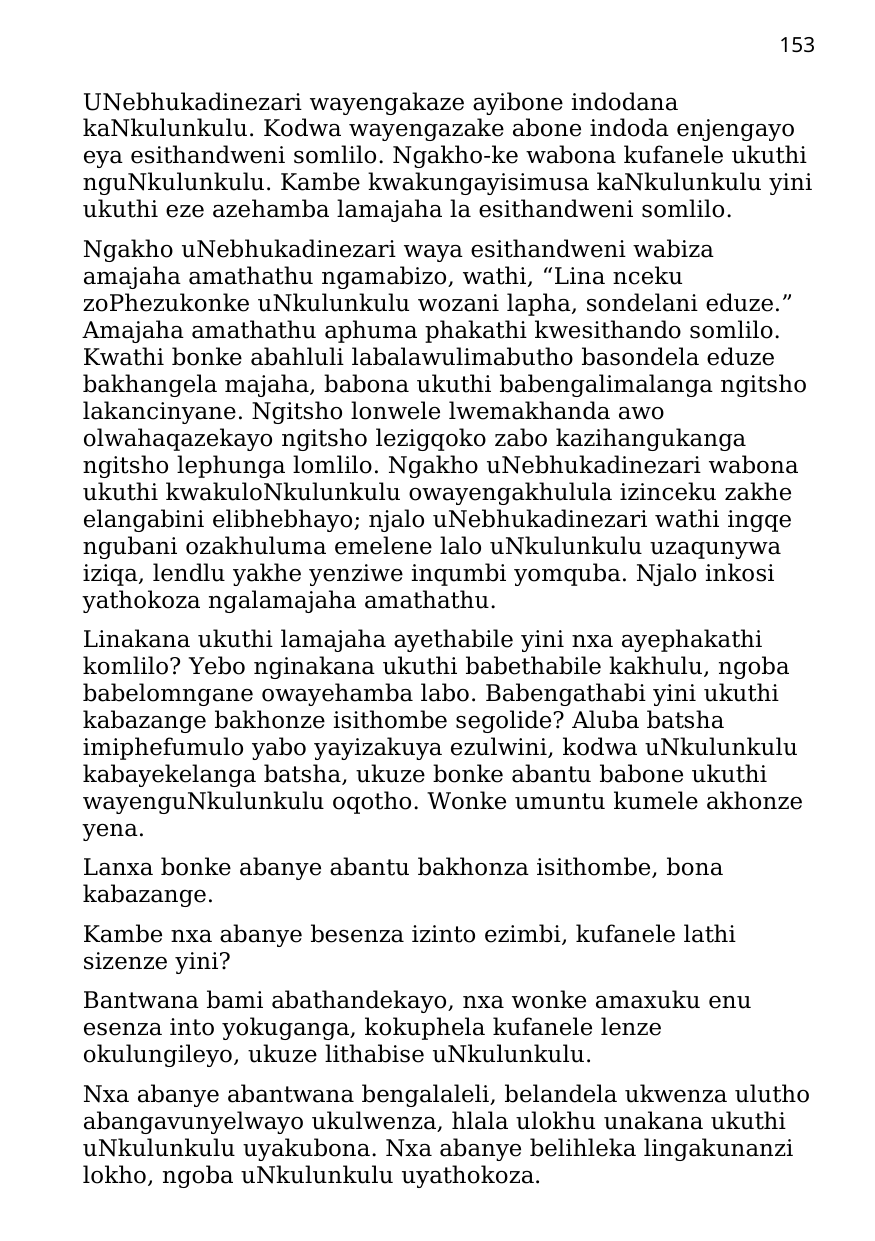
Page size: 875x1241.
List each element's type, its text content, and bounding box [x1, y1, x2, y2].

text UNebhukadinezari wayengakaze ayibone indodana kaNkulunkulu. Kodwa wayengazake abone indoda enjengayo eya esithandweni somlilo. Ngakho-ke wabona kufanele ukuthi nguNkulunkulu. Kambe kwakungayisimusa kaNkulunkulu yini ukuthi eze azehamba lamajaha la esithandweni somlilo. [83, 88, 815, 223]
text Ngakho uNebhukadinezari waya esithandweni wabiza amajaha amathathu ngamabizo, wathi, “Lina nceku zoPhezukonke uNkulunkulu wozani lapha, sondelani eduze.” Amajaha amathathu aphuma phakathi kwesithando somlilo. Kwathi bonke abahluli labalawulimabutho basondela eduze bakhangela majaha, babona ukuthi babengalimalanga ngitsho lakancinyane. Ngitsho lonwele lwemakhanda awo olwahaqazekayo ngitsho lezigqoko zabo kazihangukanga ngitsho lephunga lomlilo. Ngakho uNebhukadinezari wabona ukuthi kwakuloNkulunkulu owayengakhulula izinceku zakhe elangabini elibhebhayo; njalo uNebhukadinezari wathi ingqe ngubani ozakhuluma emelene lalo uNkulunkulu uzaqunywa iziqa, lendlu yakhe yenziwe inqumbi yomquba. Njalo inkosi yathokoza ngalamajaha amathathu. [83, 236, 815, 613]
text Lanxa bonke abanye abantu bakhonza isithombe, bona kabazange. [83, 854, 815, 908]
text Linakana ukuthi lamajaha ayethabile yini nxa ayephakathi komlilo? Yebo nginakana ukuthi babethabile kakhulu, ngoba babelomngane owayehamba labo. Babengathabi yini ukuthi kabazange bakhonze isithombe segolide? Aluba batsha imiphefumulo yabo yayizakuya ezulwini, kodwa uNkulunkulu kabayekelanga batsha, ukuze bonke abantu babone ukuthi wayenguNkulunkulu oqotho. Wonke umuntu kumele akhonze yena. [83, 626, 815, 842]
text Nxa abanye abantwana bengalaleli, belandela ukwenza ulutho abangavunyelwayo ukulwenza, hlala ulokhu unakana ukuthi uNkulunkulu uyakubona. Nxa abanye belihleka lingakunanzi lokho, ngoba uNkulunkulu uyathokoza. [83, 1081, 815, 1189]
text Bantwana bami abathandekayo, nxa wonke amaxuku enu esenza into yokuganga, kokuphela kufanele lenze okulungileyo, ukuze lithabise uNkulunkulu. [83, 987, 815, 1068]
text Kambe nxa abanye besenza izinto ezimbi, kufanele lathi sizenze yini? [83, 921, 815, 975]
